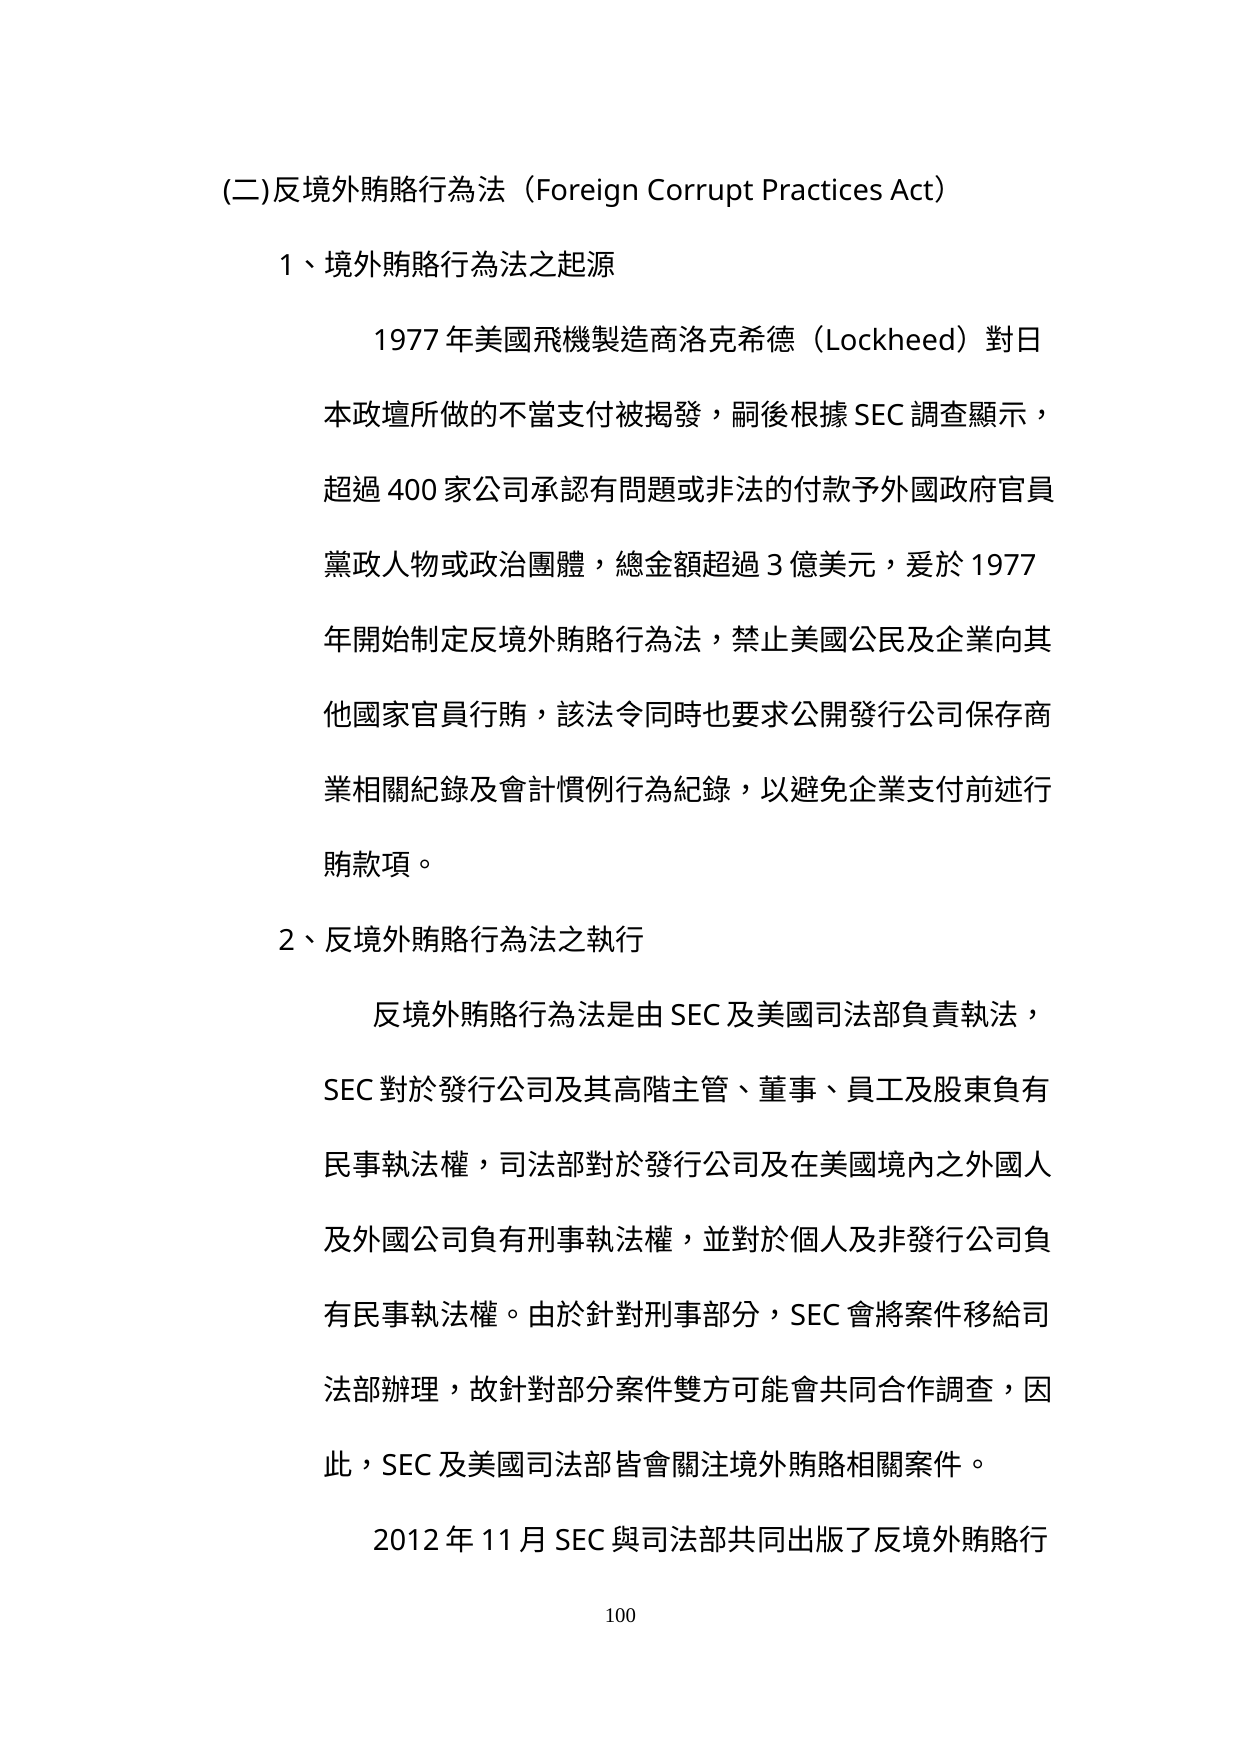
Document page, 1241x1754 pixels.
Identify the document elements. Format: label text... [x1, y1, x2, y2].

text 反境外賄賂行為法是由SEC及美國司法部負責執法，SEC對於發行公司及其高階主管、董事、員工及股東負有民事執法權，司法部對於發行公司及在美國境內之外國人及外國公司負有刑事執法權，並對於個人及非發行公司負有民事執法權。由於針對刑事部分，SEC會將案件移給司法部辦理，故針對部分案件雙方可能會共同合作調查，因此，SEC及美國司法部皆會關注境外賄賂相關案件。 [323, 975, 1053, 1500]
text 2、反境外賄賂行為法之執行 [278, 900, 1053, 975]
text 2012年11月SEC與司法部共同出版了反境外賄賂行 [323, 1500, 1053, 1575]
text 1977年美國飛機製造商洛克希德（Lockheed）對日本政壇所做的不當支付被揭發，嗣後根據SEC調查顯示，超過400家公司承認有問題或非法的付款予外國政府官員、黨政人物或政治團體，總金額超過3億美元，爰於1977年開始制定反境外賄賂行為法，禁止美國公民及企業向其他國家官員行賄，該法令同時也要求公開發行公司保存商業相關紀錄及會計慣例行為紀錄，以避免企業支付前述行賄款項。 [323, 300, 1053, 900]
list 反境外賄賂行為法（Foreign Corrupt Practices Act） [223, 150, 1053, 225]
text 1、境外賄賂行為法之起源 [278, 225, 1053, 300]
